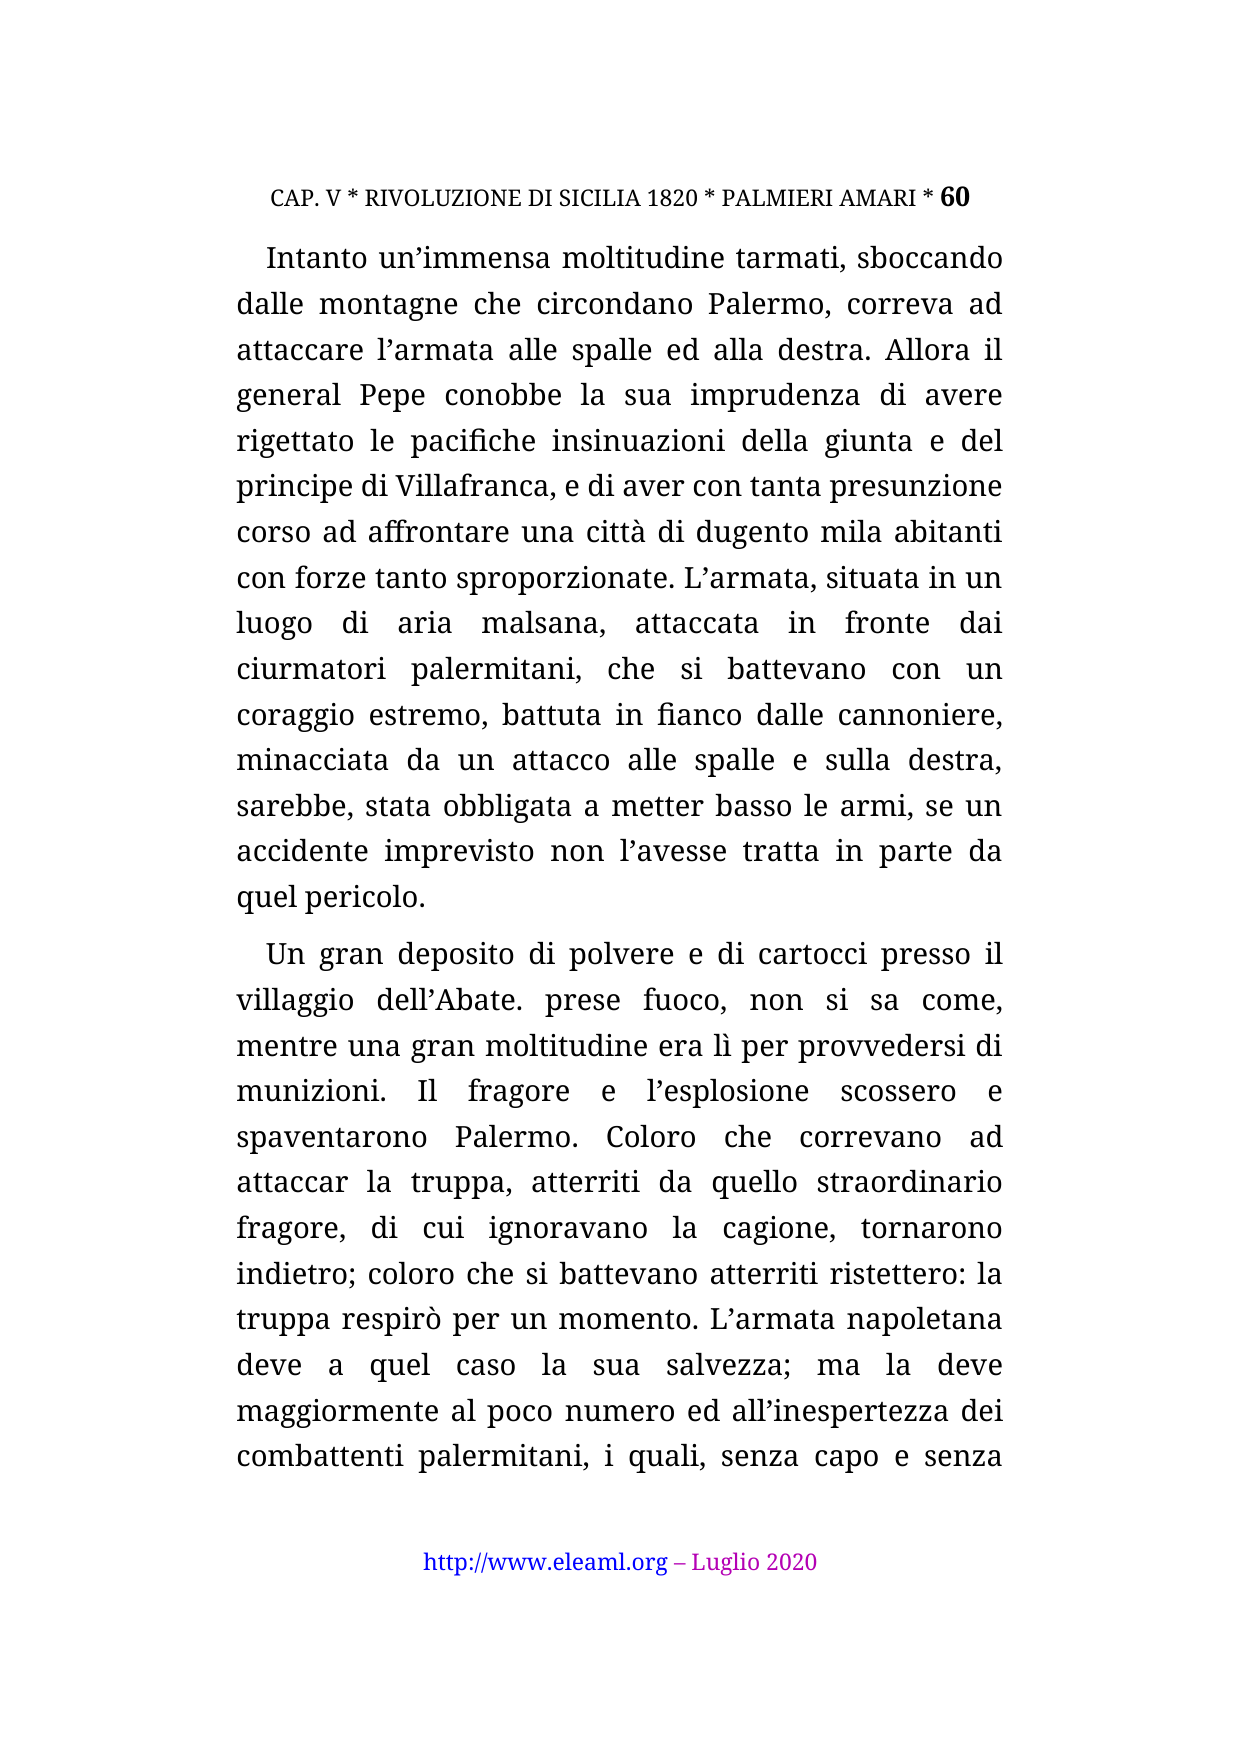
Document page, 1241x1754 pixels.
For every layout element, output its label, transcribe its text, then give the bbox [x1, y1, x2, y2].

text Intanto un’immensa moltitudine tarmati, sboccando dalle montagne che circondano Palermo, correva ad attaccare l’armata alle spalle ed alla destra. Allora il general Pepe conobbe la sua imprudenza di avere rigettato le pacifiche insinuazioni della giunta e del principe di Villafranca, e di aver con tanta presunzione corso ad affrontare una città di dugento mila abitanti con forze tanto sproporzionate. L’armata, situata in un luogo di aria malsana, attaccata in fronte dai ciurmatori palermitani, che si battevano con un coraggio estremo, battuta in fianco dalle cannoniere, minacciata da un attacco alle spalle e sulla destra, sarebbe, stata obbligata a metter basso le armi, se un accidente imprevisto non l’avesse tratta in parte da quel pericolo. [236, 237, 1004, 916]
text Un gran deposito di polvere e di cartocci presso il villaggio dell’Abate. prese fuoco, non si sa come, mentre una gran moltitudine era lì per provvedersi di munizioni. Il fragore e l’esplosione scossero e spaventarono Palermo. Coloro che correvano ad attaccar la truppa, atterriti da quello straordinario fragore, di cui ignoravano la cagione, tornarono indietro; coloro che si battevano atterriti ristettero: la truppa respirò per un momento. L’armata napoletana deve a quel caso la sua salvezza; ma la deve maggiormente al poco numero ed all’inespertezza dei combattenti palermitani, i quali, senza capo e senza [236, 934, 1004, 1475]
